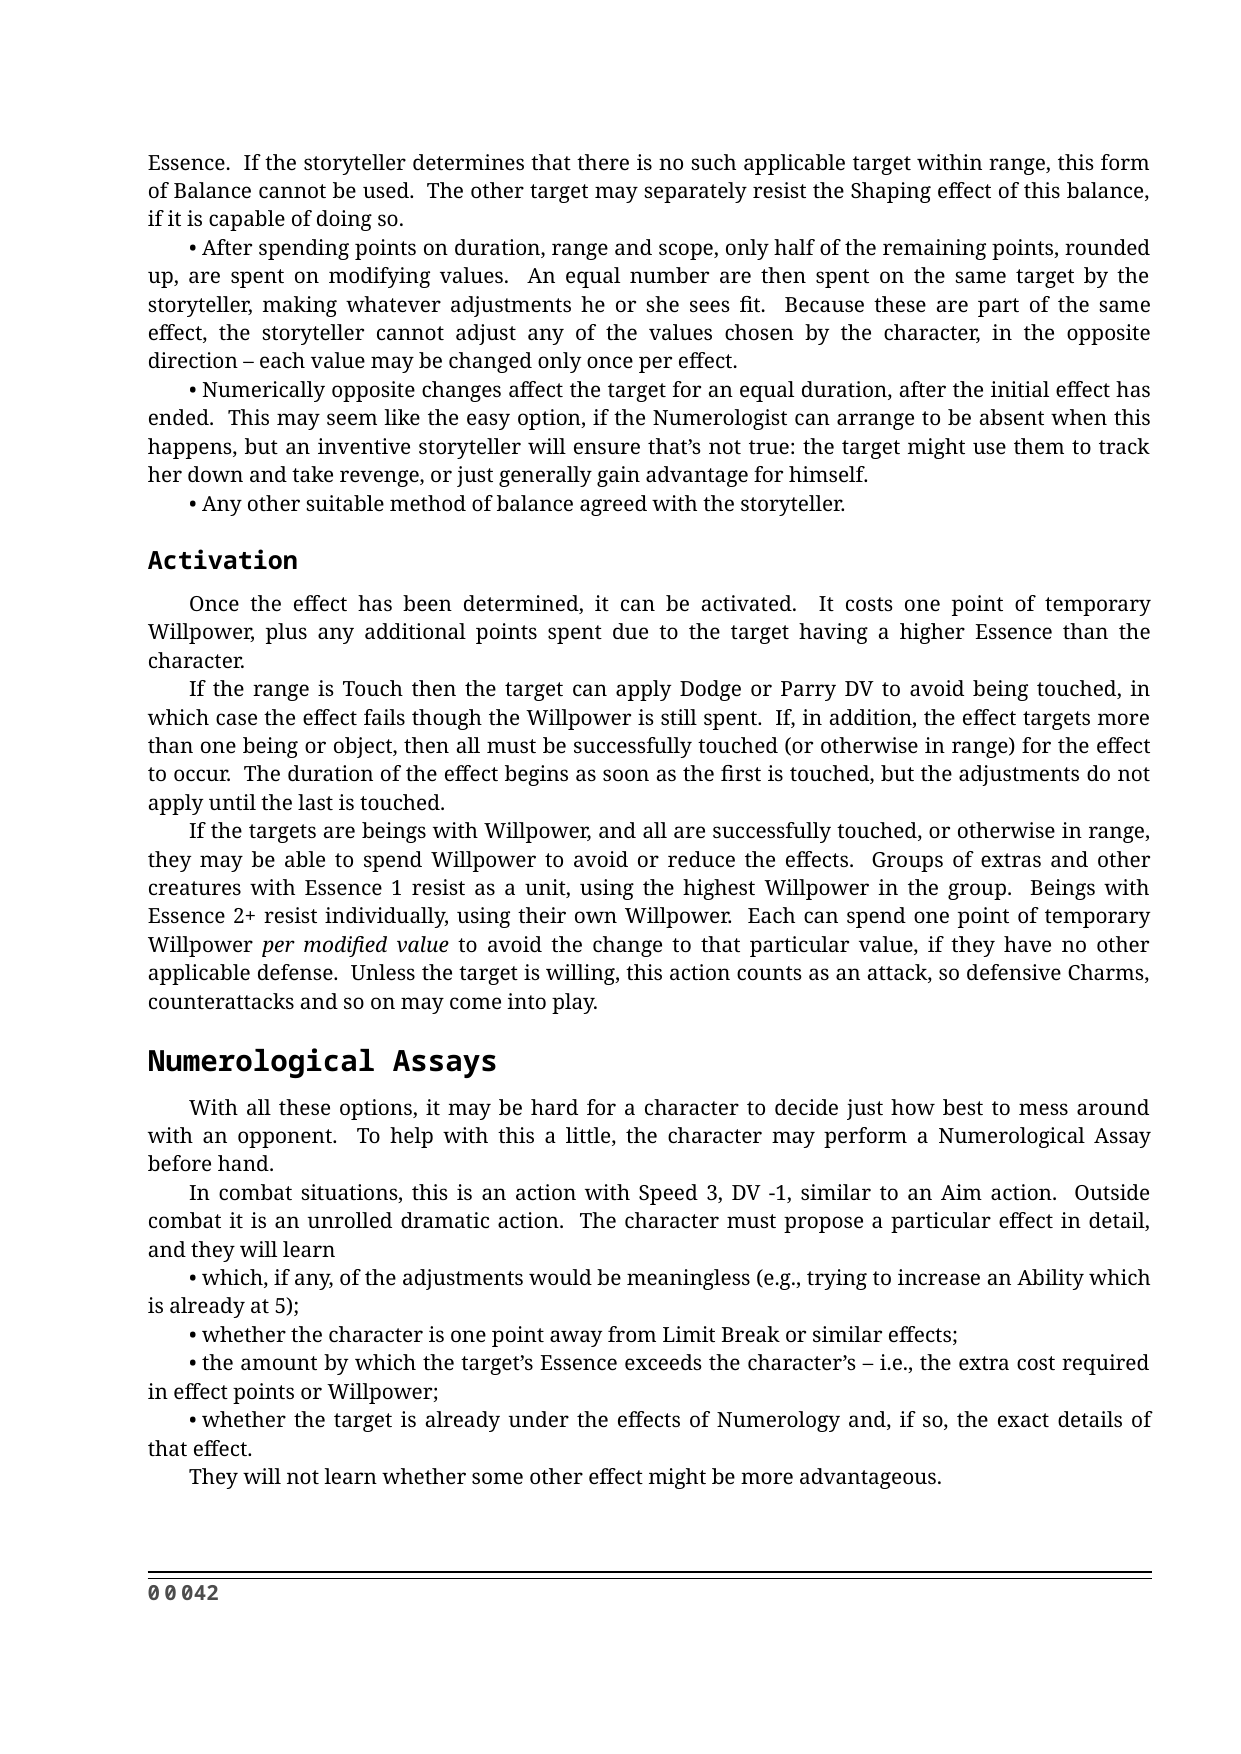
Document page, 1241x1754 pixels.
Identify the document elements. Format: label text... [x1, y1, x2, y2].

text They will not learn whether some other effect might be more advantageous. [148, 1462, 1152, 1491]
text Once the effect has been determined, it can be activated. It costs one point of temporary Willpower, plus any additional points spent due to the target having a higher Essence than the character. [148, 589, 1152, 674]
list Any other suitable method of balance agreed with the storyteller. [148, 489, 1152, 517]
list which, if any, of the adjustments would be meaningless (e.g., trying to increase an Ability which is already at 5); [148, 1263, 1152, 1320]
text If the targets are beings with Willpower, and all are successfully touched, or otherwise in range, they may be able to spend Willpower to avoid or reduce the effects. Groups of extras and other creatures with Essence 1 resist as a unit, using the highest Willpower in the group. Beings with Essence 2+ resist individually, using their own Willpower. Each can spend one point of temporary Willpower per modified value to avoid the change to that particular value, if they have no other applicable defense. Unless the target is willing, this action counts as an attack, so defensive Charms, counterattacks and so on may come into play. [148, 816, 1152, 1015]
text In combat situations, this is an action with Speed 3, DV -1, similar to an Aim action. Outside combat it is an unrolled dramatic action. The character must propose a particular effect in detail, and they will learn [148, 1178, 1152, 1263]
text With all these options, it may be hard for a character to decide just how best to mess around with an opponent. To help with this a little, the character may perform a Numerological Assay before hand. [148, 1093, 1152, 1178]
list whether the character is one point away from Limit Break or similar effects; [148, 1320, 1152, 1348]
list Essence. If the storyteller determines that there is no such applicable target within range, this form of Balance cannot be used. The other target may separately resist the Shaping effect of this balance, if it is capable of doing so. [148, 148, 1152, 233]
text If the range is Touch then the target can apply Dodge or Parry DV to avoid being touched, in which case the effect fails though the Willpower is still spent. If, in addition, the effect targets more than one being or object, then all must be successfully touched (or otherwise in range) for the effect to occur. The duration of the effect begins as soon as the first is touched, but the adjustments do not apply until the last is touched. [148, 674, 1152, 816]
list After spending points on duration, range and scope, only half of the remaining points, rounded up, are spent on modifying values. An equal number are then spent on the same target by the storyteller, making whatever adjustments he or she sees fit. Because these are part of the same effect, the storyteller cannot adjust any of the values chosen by the character, in the opposite direction – each value may be changed only once per effect. [148, 233, 1152, 375]
subtitle Numerological Assays [148, 1040, 1152, 1080]
list whether the target is already under the effects of Numerology and, if so, the exact details of that effect. [148, 1405, 1152, 1462]
list Numerically opposite changes affect the target for an equal duration, after the initial effect has ended. This may seem like the easy option, if the Numerologist can arrange to be absent when this happens, but an inventive storyteller will ensure that’s not true: the target might use them to track her down and take revenge, or just generally gain advantage for himself. [148, 375, 1152, 489]
list the amount by which the target’s Essence exceeds the character’s – i.e., the extra cost required in effect points or Willpower; [148, 1348, 1152, 1405]
subtitle Activation [148, 542, 1152, 576]
